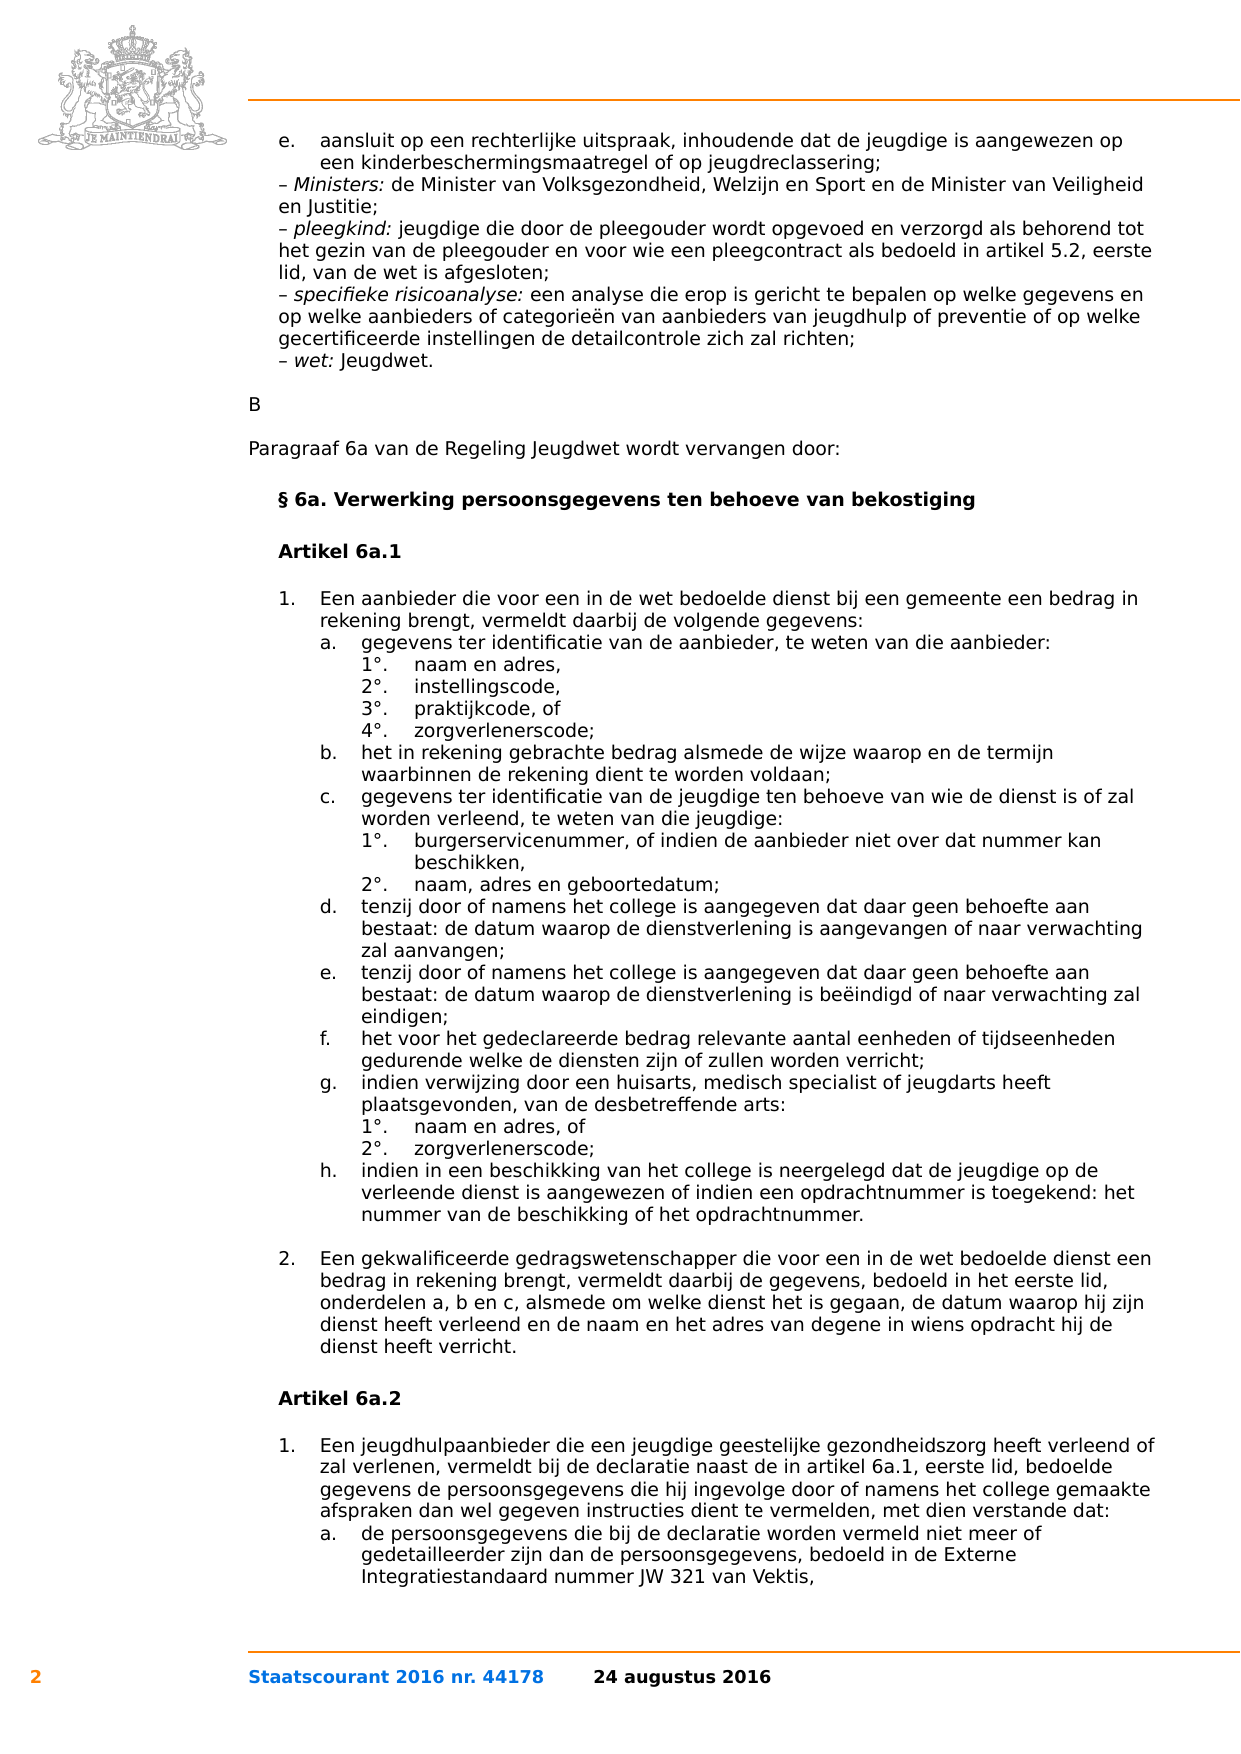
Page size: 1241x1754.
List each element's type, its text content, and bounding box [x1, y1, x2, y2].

picture [38, 25, 227, 150]
text Paragraaf 6a van de Regeling Jeugdwet wordt vervangen door: [248, 437, 1163, 459]
text a. gegevens ter identificatie van de aanbieder, te weten van die aanbieder: [319, 632, 1163, 654]
text 1°. naam en adres, [361, 654, 1163, 676]
text h. indien in een beschikking van het college is neergelegd dat de jeugdige op de verleende dienst is aangewezen of indien een opdrachtnummer is toegekend: het nummer van de beschikking of het opdrachtnummer. [319, 1160, 1163, 1226]
text 2°. instellingscode, [361, 676, 1163, 698]
subtitle Artikel 6a.1 [278, 541, 1163, 563]
text 4°. zorgverlenerscode; [361, 720, 1163, 742]
subtitle § 6a. Verwerking persoonsgegevens ten behoeve van bekostiging [278, 489, 1163, 511]
text 3°. praktijkcode, of [361, 698, 1163, 720]
text e. tenzij door of namens het college is aangegeven dat daar geen behoefte aan bestaat: de datum waarop de dienstverlening is beëindigd of naar verwachting zal eindigen; [319, 962, 1163, 1028]
text c. gegevens ter identificatie van de jeugdige ten behoeve van wie de dienst is of zal worden verleend, te weten van die jeugdige: [319, 786, 1163, 830]
text 1. Een jeugdhulpaanbieder die een jeugdige geestelijke gezondheidszorg heeft verleend of zal verlenen, vermeldt bij de declaratie naast de in artikel 6a.1, eerste lid, bedoelde gegevens de persoonsgegevens die hij ingevolge door of namens het college gemaakte afspraken dan wel gegeven instructies dient te vermelden, met dien verstande dat: [278, 1434, 1163, 1522]
subtitle Artikel 6a.2 [278, 1387, 1163, 1409]
text d. tenzij door of namens het college is aangegeven dat daar geen behoefte aan bestaat: de datum waarop de dienstverlening is aangevangen of naar verwachting zal aanvangen; [319, 896, 1163, 962]
text 1°. burgerservicenummer, of indien de aanbieder niet over dat nummer kan beschikken, [361, 830, 1163, 874]
text a. de persoonsgegevens die bij de declaratie worden vermeld niet meer of gedetailleerder zijn dan de persoonsgegevens, bedoeld in de Externe Integratiestandaard nummer JW 321 van Vektis, [319, 1522, 1163, 1588]
text 2. Een gekwalificeerde gedragswetenschapper die voor een in de wet bedoelde dienst een bedrag in rekening brengt, vermeldt daarbij de gegevens, bedoeld in het eerste lid, onderdelen a, b en c, alsmede om welke dienst het is gegaan, de datum waarop hij zijn dienst heeft verleend en de naam en het adres van degene in wiens opdracht hij de dienst heeft verricht. [278, 1248, 1163, 1357]
text – pleegkind: jeugdige die door de pleegouder wordt opgevoed en verzorgd als behorend tot het gezin van de pleegouder en voor wie een pleegcontract als bedoeld in artikel 5.2, eerste lid, van de wet is afgesloten; [278, 218, 1163, 284]
text B [248, 393, 1163, 416]
text 2°. naam, adres en geboortedatum; [361, 874, 1163, 896]
text f. het voor het gedeclareerde bedrag relevante aantal eenheden of tijdseenheden gedurende welke de diensten zijn of zullen worden verricht; [319, 1028, 1163, 1072]
text e. aansluit op een rechterlijke uitspraak, inhoudende dat de jeugdige is aangewezen op een kinderbeschermingsmaatregel of op jeugdreclassering; [278, 130, 1163, 174]
text g. indien verwijzing door een huisarts, medisch specialist of jeugdarts heeft plaatsgevonden, van de desbetreffende arts: [319, 1072, 1163, 1116]
text – wet: Jeugdwet. [278, 350, 1163, 372]
text 1. Een aanbieder die voor een in de wet bedoelde dienst bij een gemeente een bedrag in rekening brengt, vermeldt daarbij de volgende gegevens: [278, 588, 1163, 632]
text – Ministers: de Minister van Volksgezondheid, Welzijn en Sport en de Minister van Veiligheid en Justitie; [278, 174, 1163, 218]
text 2°. zorgverlenerscode; [361, 1138, 1163, 1160]
text – specifieke risicoanalyse: een analyse die erop is gericht te bepalen op welke gegevens en op welke aanbieders of categorieën van aanbieders van jeugdhulp of preventie of op welke gecertificeerde instellingen de detailcontrole zich zal richten; [278, 284, 1163, 350]
text b. het in rekening gebrachte bedrag alsmede de wijze waarop en de termijn waarbinnen de rekening dient te worden voldaan; [319, 742, 1163, 786]
text 1°. naam en adres, of [361, 1116, 1163, 1138]
